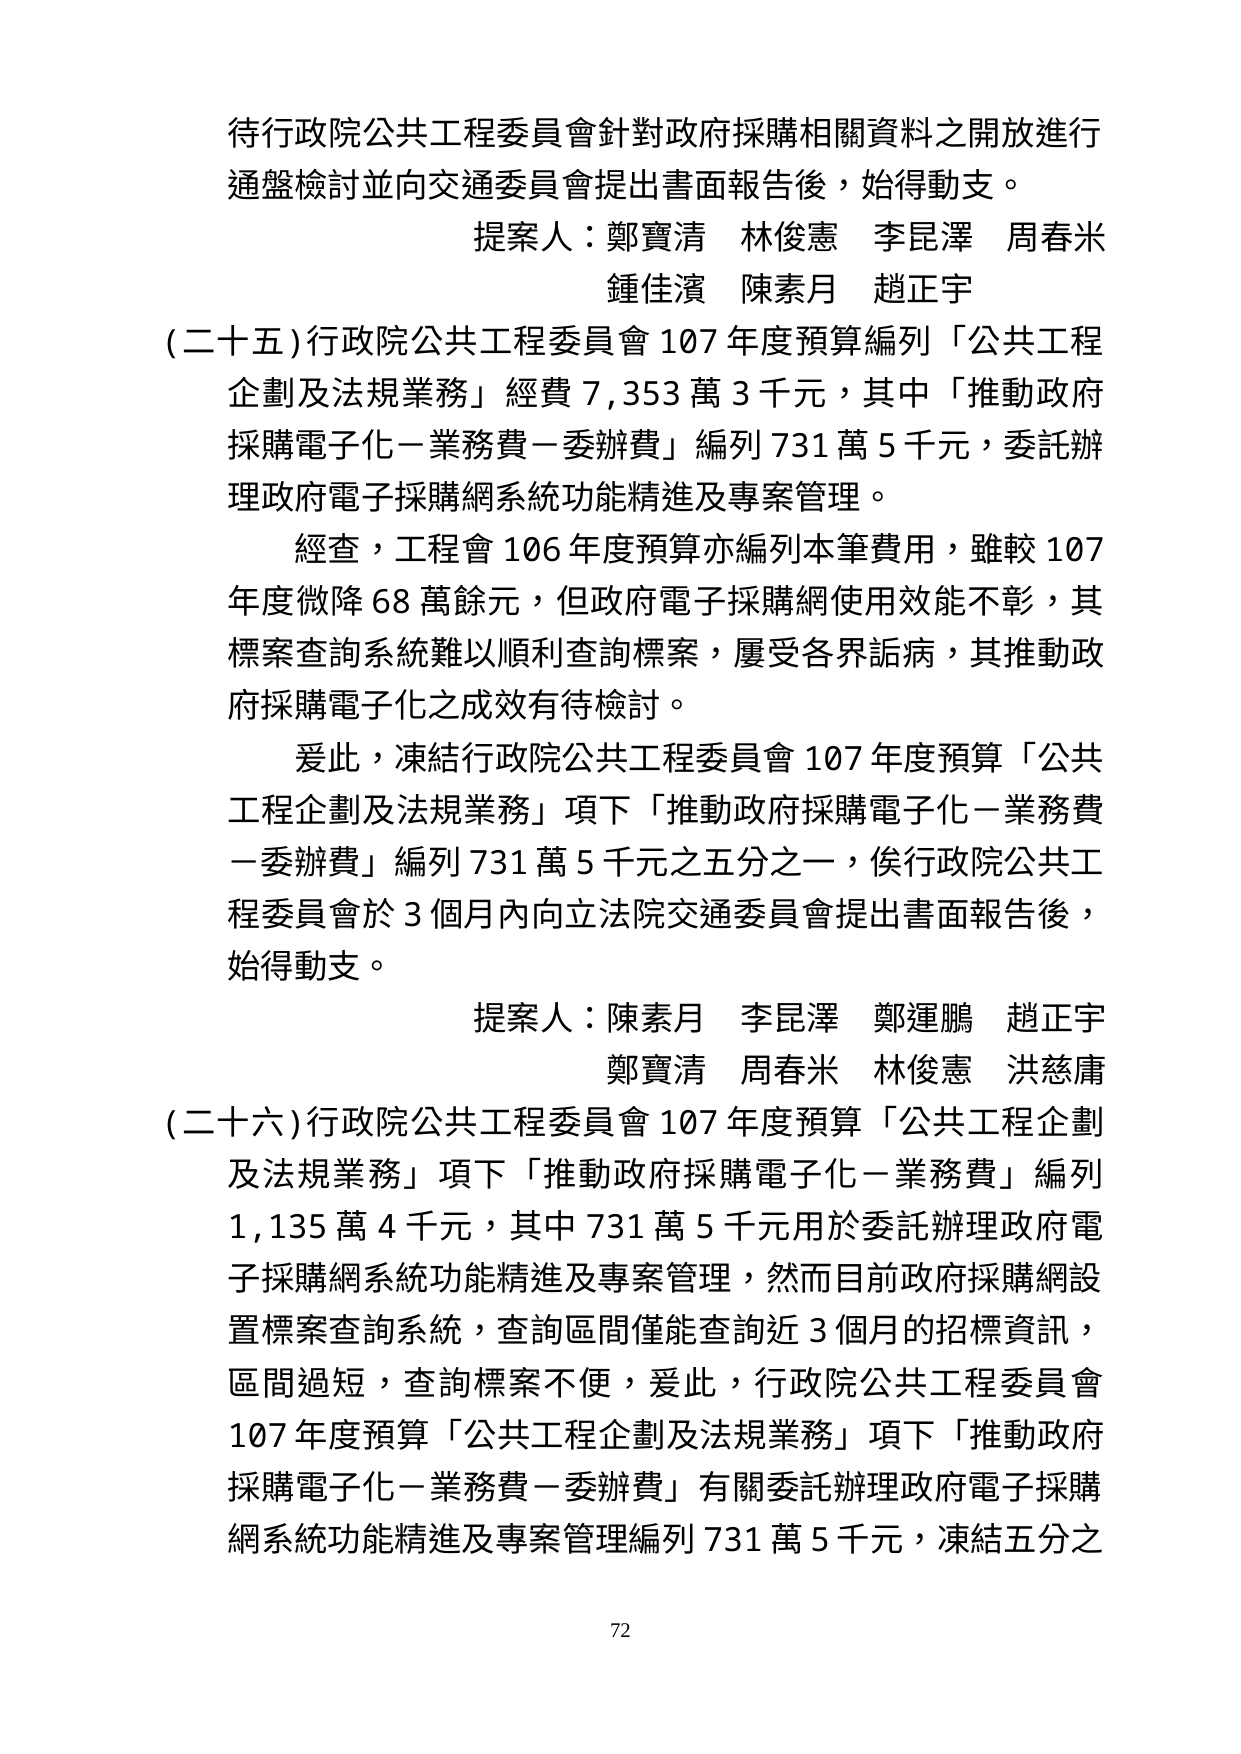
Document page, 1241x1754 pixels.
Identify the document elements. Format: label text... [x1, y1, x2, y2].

text 爰此，凍結行政院公共工程委員會107年度預算「公共工程企劃及法規業務」項下「推動政府採購電子化－業務費－委辦費」編列731萬5千元之五分之一，俟行政院公共工程委員會於3個月內向立法院交通委員會提出書面報告後，始得動支。 [227, 728, 1104, 989]
text 提案人：陳素月 李昆澤 鄭運鵬 趙正宇鄭寶清 周春米 林俊憲 洪慈庸 [473, 989, 1117, 1093]
text (二十六)行政院公共工程委員會107年度預算「公共工程企劃及法規業務」項下「推動政府採購電子化－業務費」編列1,135萬4千元，其中731萬5千元用於委託辦理政府電子採購網系統功能精進及專案管理，然而目前政府採購網設置標案查詢系統，查詢區間僅能查詢近3個月的招標資訊，區間過短，查詢標案不便，爰此，行政院公共工程委員會107年度預算「公共工程企劃及法規業務」項下「推動政府採購電子化－業務費－委辦費」有關委託辦理政府電子採購網系統功能精進及專案管理編列731萬5千元，凍結五分之 [161, 1093, 1104, 1562]
text (二十五)行政院公共工程委員會107年度預算編列「公共工程企劃及法規業務」經費7,353萬3千元，其中「推動政府採購電子化－業務費－委辦費」編列731萬5千元，委託辦理政府電子採購網系統功能精進及專案管理。 [161, 312, 1104, 520]
text 待行政院公共工程委員會針對政府採購相關資料之開放進行通盤檢討並向交通委員會提出書面報告後，始得動支。 [161, 103, 1104, 207]
text 提案人：鄭寶清 林俊憲 李昆澤 周春米鍾佳濱 陳素月 趙正宇 [473, 207, 1117, 312]
text 經查，工程會106年度預算亦編列本筆費用，雖較107年度微降68萬餘元，但政府電子採購網使用效能不彰，其標案查詢系統難以順利查詢標案，屢受各界詬病，其推動政府採購電子化之成效有待檢討。 [227, 520, 1104, 728]
